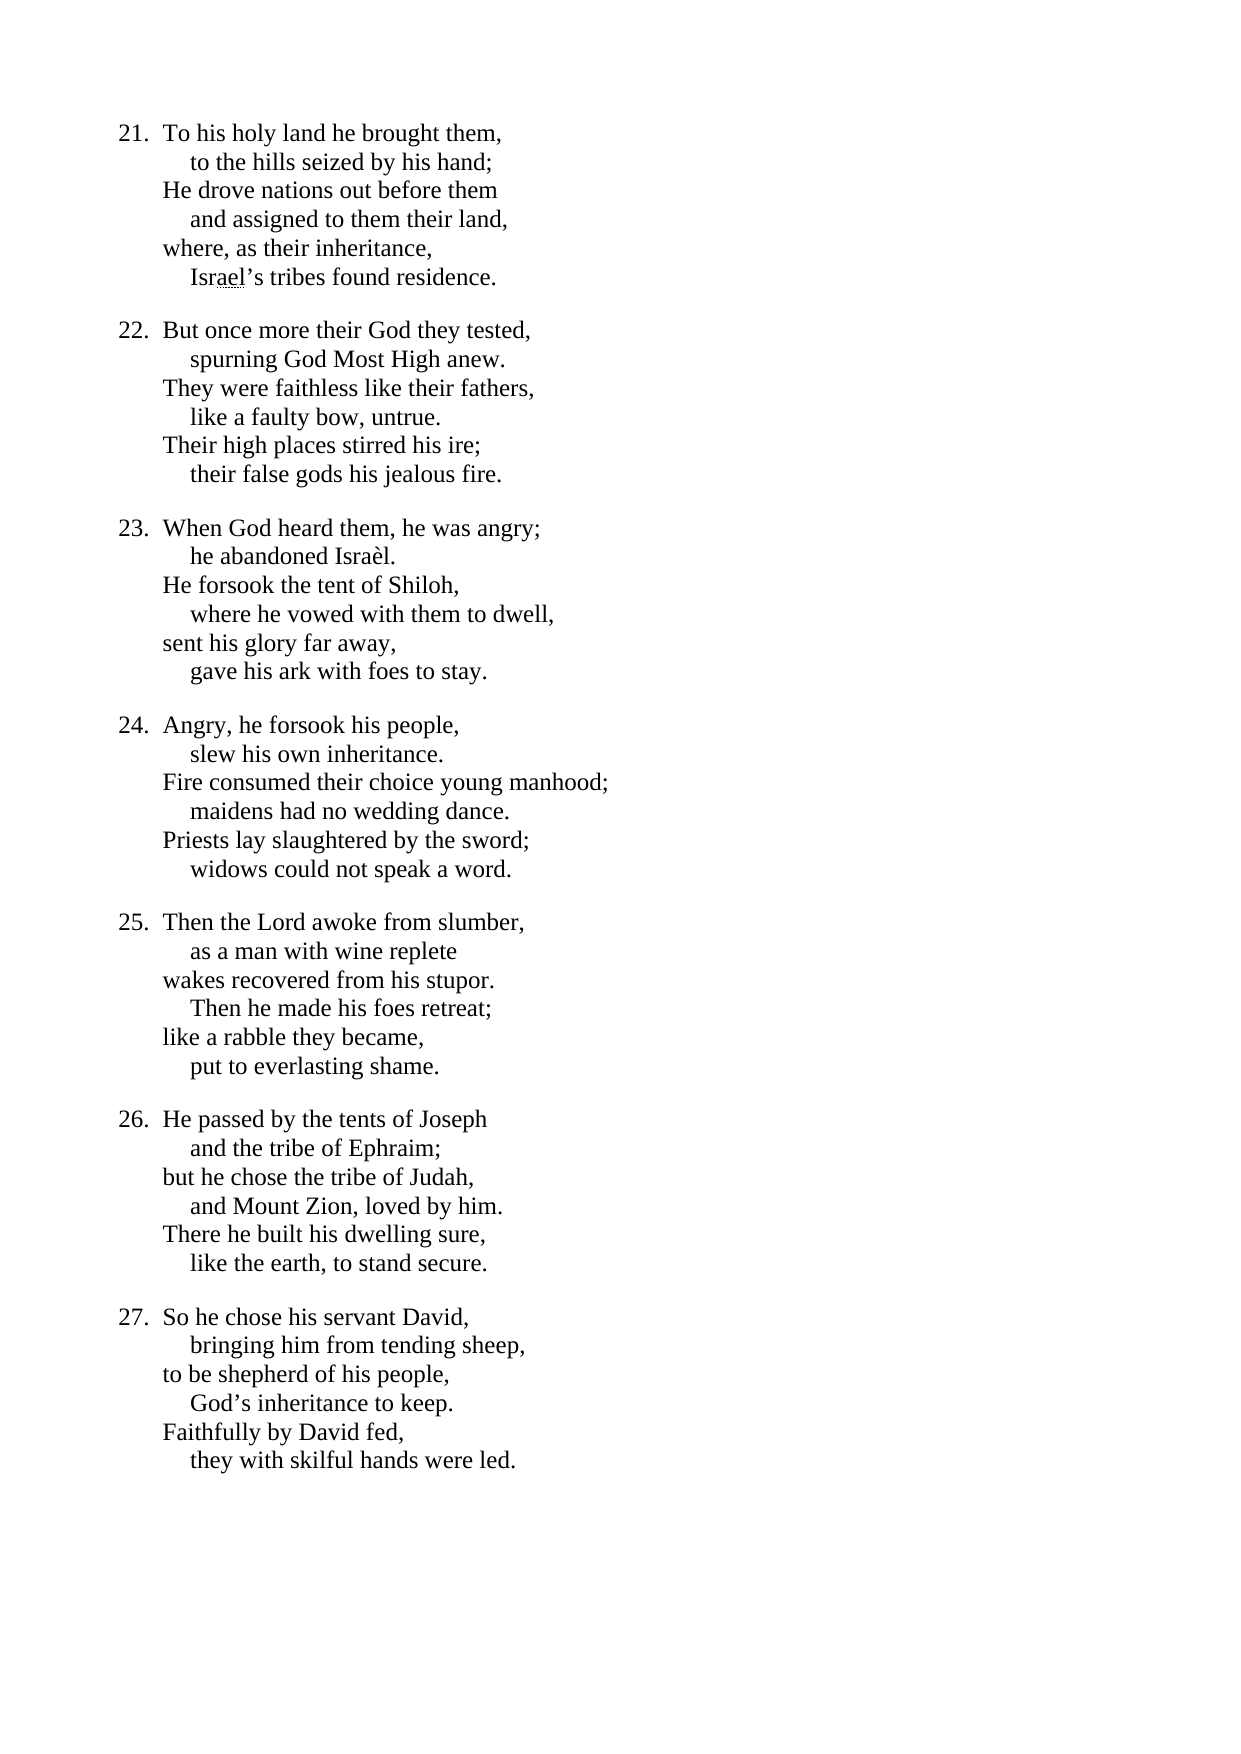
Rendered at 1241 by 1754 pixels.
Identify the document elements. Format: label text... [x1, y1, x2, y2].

text Priests lay slaughtered by the sword; [162, 825, 1122, 854]
text wakes recovered from his stupor. [162, 965, 1122, 993]
text maidens had no wedding dance. [171, 796, 1122, 825]
text Their high places stirred his ire; [162, 430, 1122, 459]
text their false gods his jealous fire. [171, 459, 1122, 488]
text where, as their inheritance, [162, 233, 1122, 262]
text God’s inheritance to keep. [171, 1388, 1122, 1417]
text He drove nations out before them [162, 176, 1122, 204]
text to be shepherd of his people, [162, 1359, 1122, 1388]
text Fire consumed their choice young manhood; [162, 767, 1122, 796]
text put to everlasting shame. [171, 1051, 1122, 1080]
text but he chose the tribe of Judah, [162, 1162, 1122, 1191]
text widows could not speak a word. [171, 854, 1122, 882]
text and Mount Zion, loved by him. [171, 1191, 1122, 1219]
text and the tribe of Ephraim; [171, 1133, 1122, 1162]
text 26. He passed by the tents of Joseph [118, 1104, 1122, 1133]
text he abandoned Israèl. [171, 541, 1122, 570]
text Israel’s tribes found residence. [171, 262, 1122, 291]
text and assigned to them their land, [171, 204, 1122, 233]
text where he vowed with them to dwell, [171, 599, 1122, 628]
text sent his glory far away, [162, 628, 1122, 656]
text gave his ark with foes to stay. [171, 656, 1122, 685]
text to the hills seized by his hand; [171, 147, 1122, 176]
text 23. When God heard them, he was angry; [118, 513, 1122, 541]
text bringing him from tending sheep, [171, 1331, 1122, 1359]
text There he built his dwelling sure, [162, 1219, 1122, 1248]
text 24. Angry, he forsook his people, [118, 710, 1122, 739]
text 25. Then the Lord awoke from slumber, [118, 907, 1122, 936]
text as a man with wine replete [171, 936, 1122, 965]
text They were faithless like their fathers, [162, 373, 1122, 402]
text like a rabble they became, [162, 1022, 1122, 1051]
text 22. But once more their God they tested, [118, 315, 1122, 344]
text Faithfully by David fed, [162, 1417, 1122, 1446]
text slew his own inheritance. [171, 739, 1122, 767]
text 27. So he chose his servant David, [118, 1302, 1122, 1331]
text like the earth, to stand secure. [171, 1248, 1122, 1277]
text He forsook the tent of Shiloh, [162, 570, 1122, 599]
text Then he made his foes retreat; [171, 993, 1122, 1022]
text like a faulty bow, untrue. [171, 402, 1122, 430]
text they with skilful hands were led. [171, 1446, 1122, 1474]
text 21. To his holy land he brought them, [118, 118, 1122, 147]
text spurning God Most High anew. [171, 344, 1122, 373]
